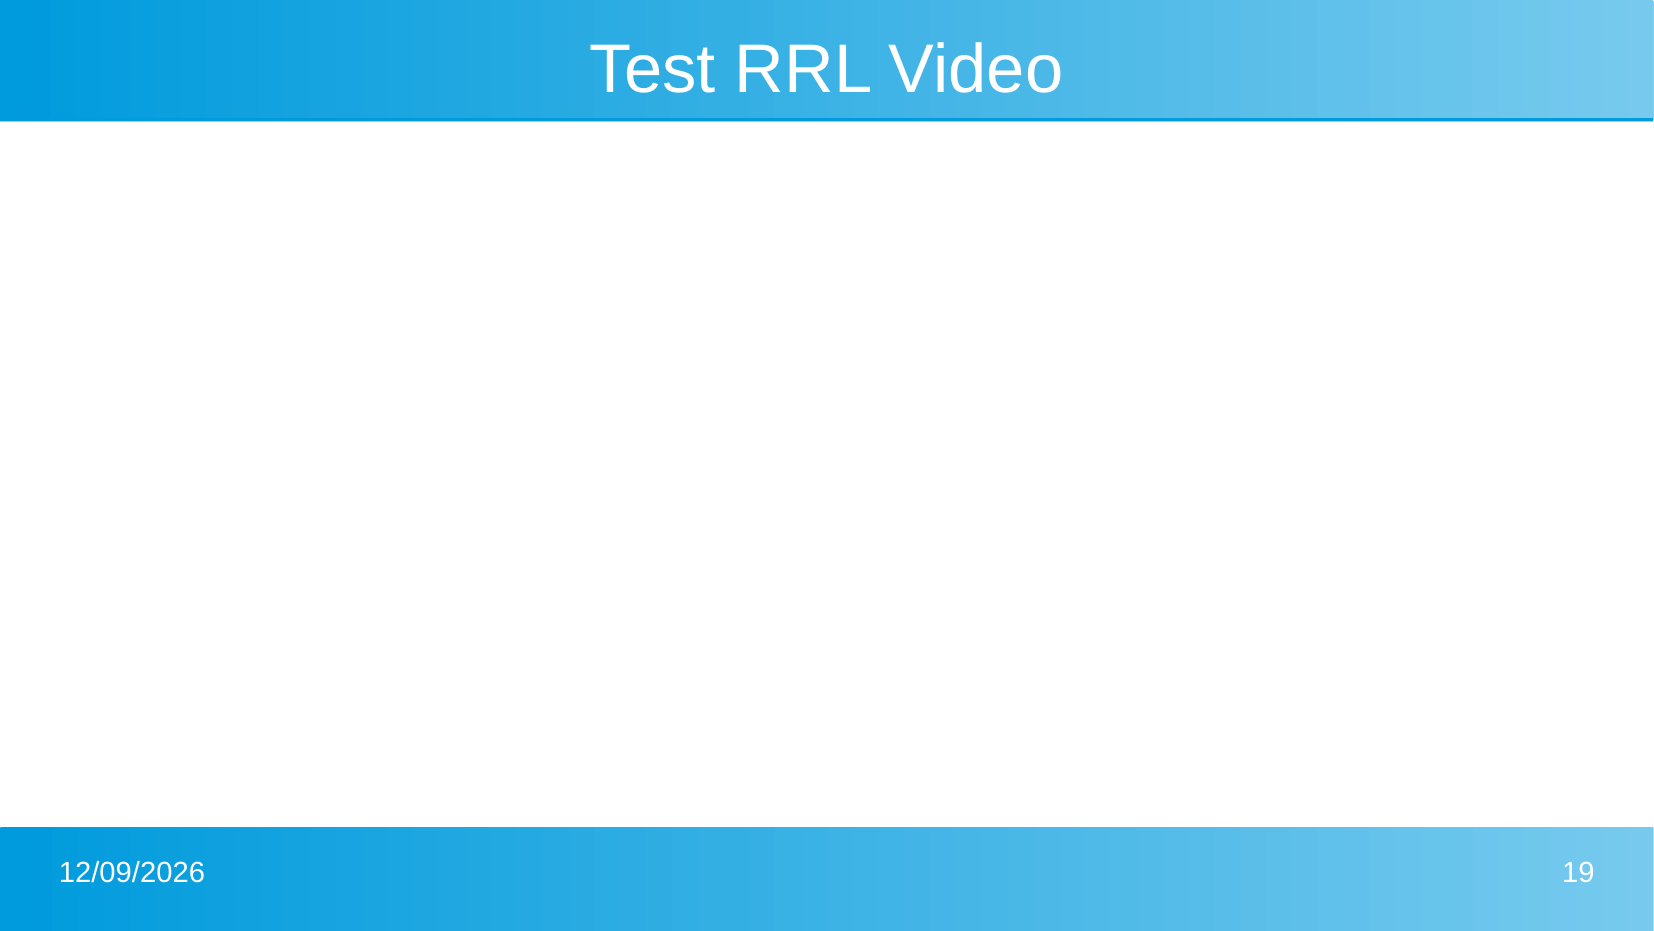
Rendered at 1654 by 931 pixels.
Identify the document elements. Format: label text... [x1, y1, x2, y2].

title Test RRL Video [59, 29, 1595, 108]
